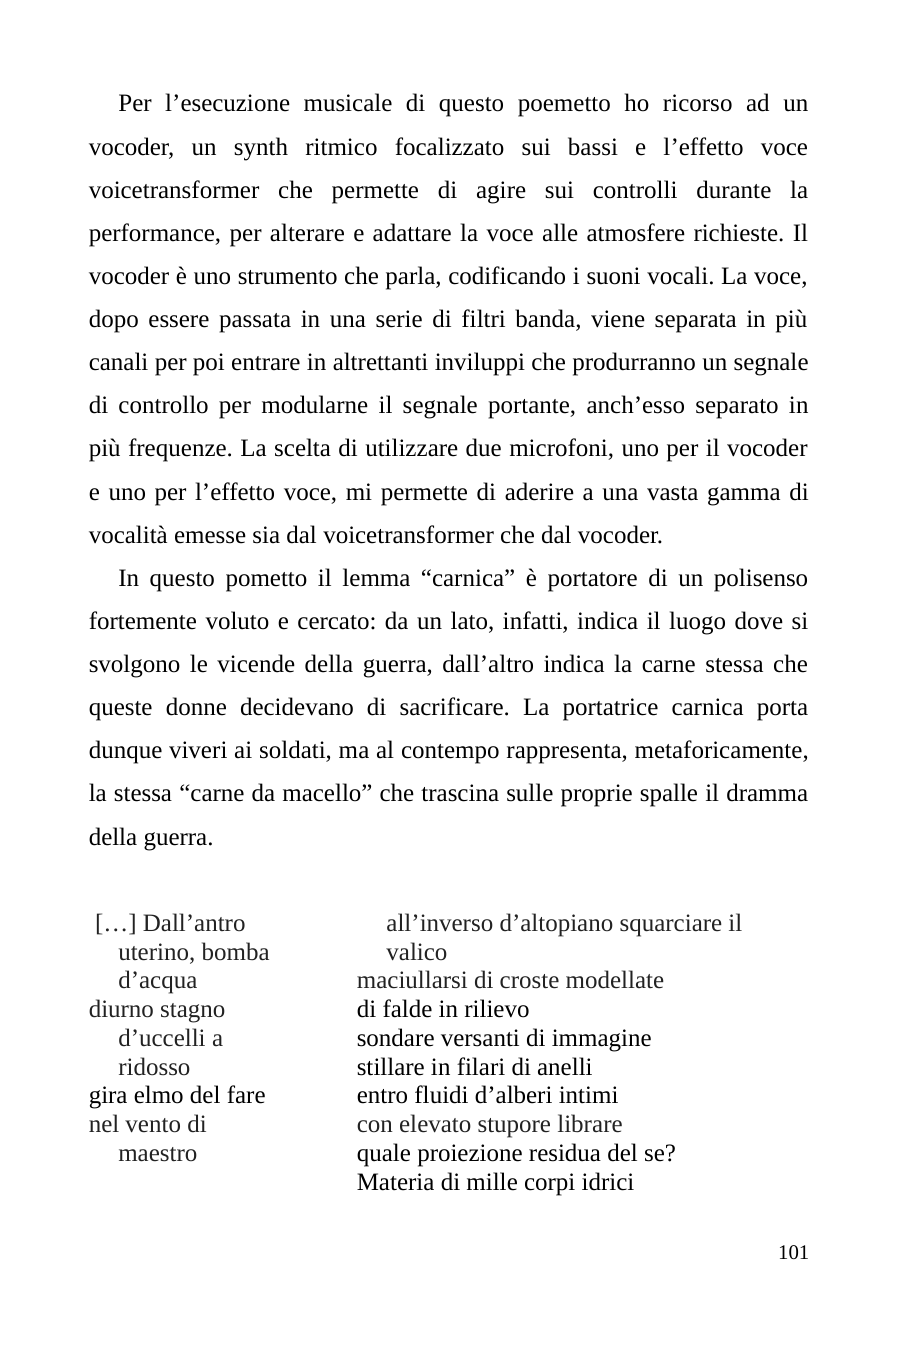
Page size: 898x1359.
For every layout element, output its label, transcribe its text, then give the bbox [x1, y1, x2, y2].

text di falde in rilievo [357, 994, 809, 1023]
text all’inverso d’altopiano squarciare il valico [357, 908, 809, 965]
text diurno stagno d’uccelli a ridosso [88, 994, 283, 1080]
text In questo pometto il lemma “carnica” è portatore di un polisenso fortemente voluto e cercato: da un lato, infatti, indica il luogo dove si svolgono le vicende della guerra, dall’altro indica la carne stessa che queste donne decidevano di sacrificare. La portatrice carnica porta dunque viveri ai soldati, ma al contempo rappresenta, metaforicamente, la stessa “carne da macello” che trascina sulle proprie spalle il dramma della guerra. [88, 563, 809, 850]
text con elevato stupore librare [357, 1109, 809, 1138]
text […] Dall’antro uterino, bomba d’acqua [88, 908, 283, 994]
text Materia di mille corpi idrici [357, 1167, 809, 1195]
text stillare in filari di anelli [357, 1052, 809, 1080]
text sondare versanti di immagine [357, 1023, 809, 1052]
text Per l’esecuzione musicale di questo poemetto ho ricorso ad un vocoder, un synth ritmico focalizzato sui bassi e l’effetto voce voicetransformer che permette di agire sui controlli durante la performance, per alterare e adattare la voce alle atmosfere richieste. Il vocoder è uno strumento che parla, codificando i suoni vocali. La voce, dopo essere passata in una serie di filtri banda, viene separata in più canali per poi entrare in altrettanti inviluppi che produrranno un segnale di controllo per modularne il segnale portante, anch’esso separato in più frequenze. La scelta di utilizzare due microfoni, uno per il vocoder e uno per l’effetto voce, mi permette di aderire a una vasta gamma di vocalità emesse sia dal voicetransformer che dal vocoder. [88, 88, 809, 548]
text quale proiezione residua del se? [357, 1138, 809, 1167]
text gira elmo del fare [88, 1080, 283, 1109]
text nel vento di maestro [88, 1109, 283, 1167]
text maciullarsi di croste modellate [357, 965, 809, 994]
text entro fluidi d’alberi intimi [357, 1080, 809, 1109]
